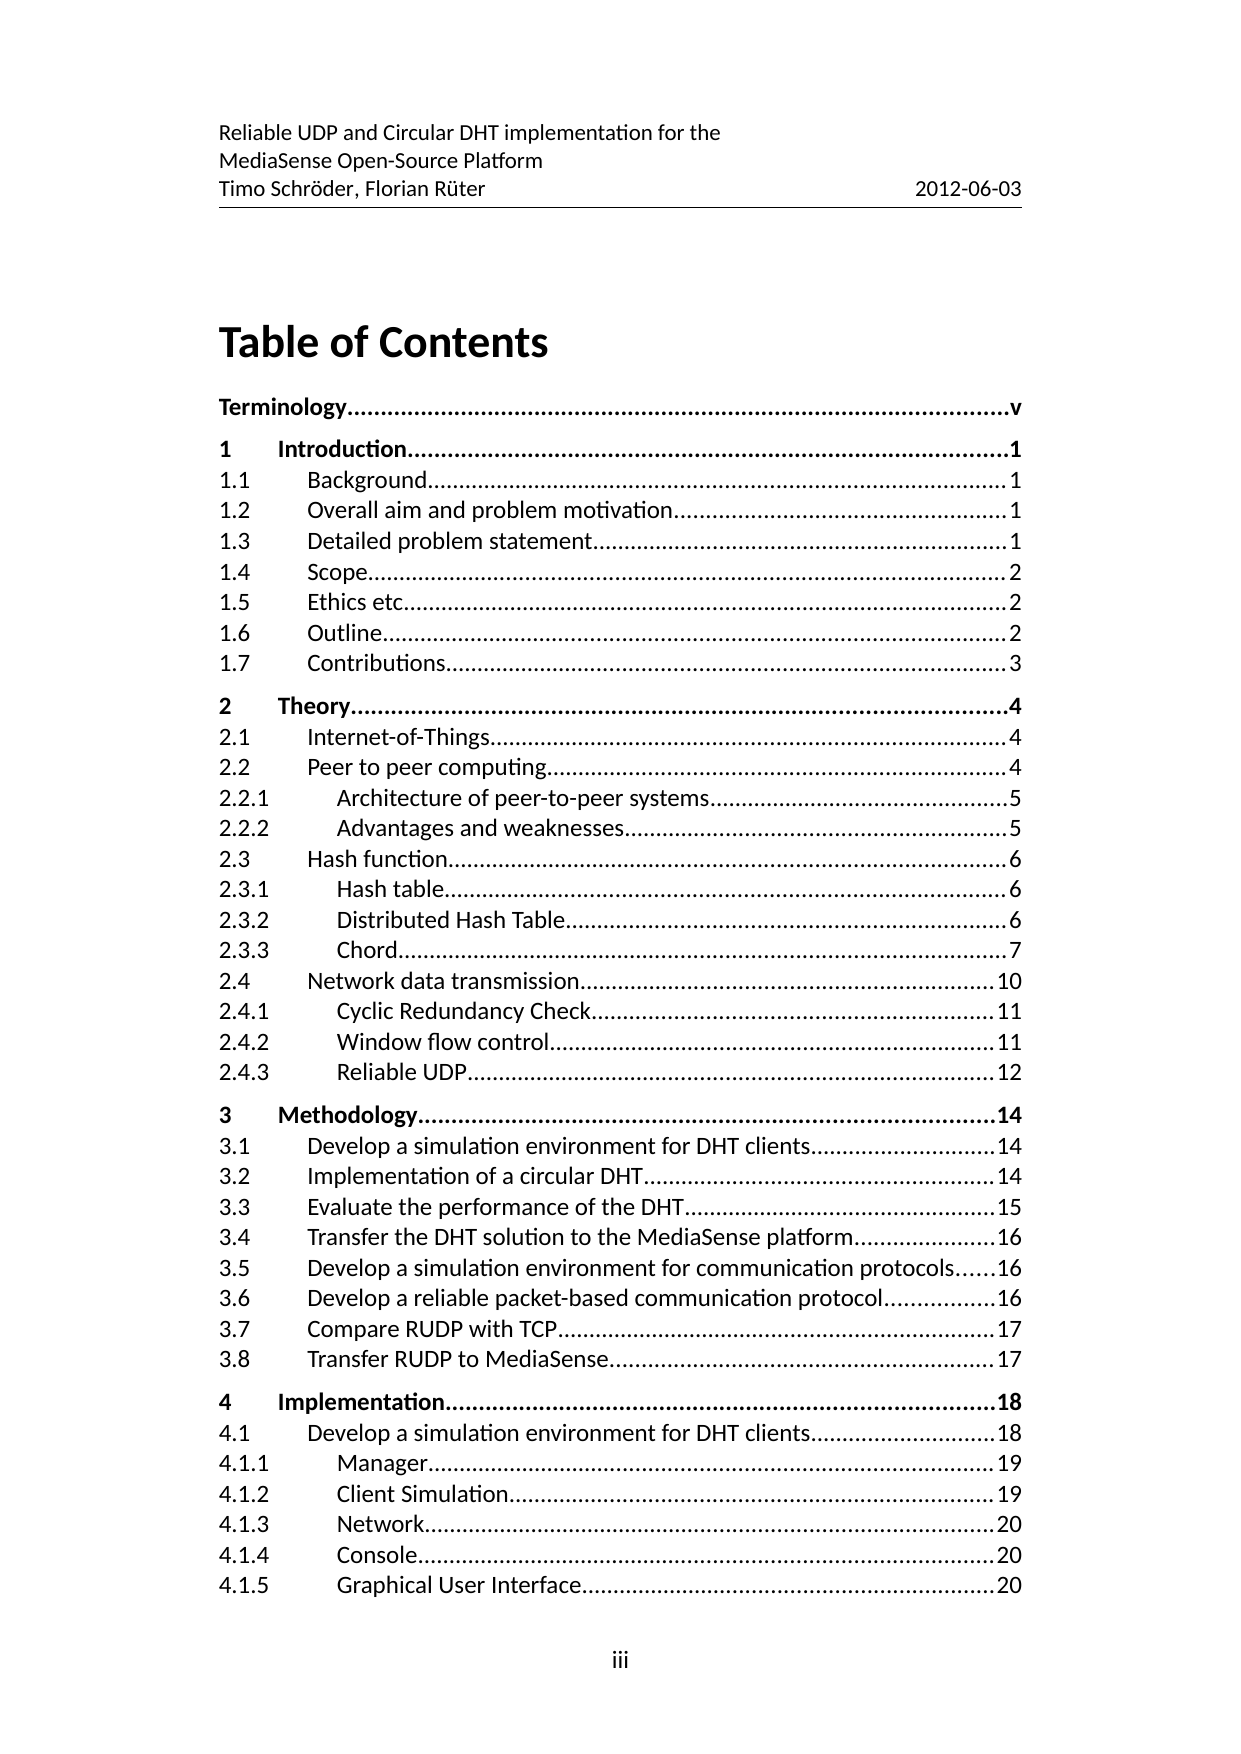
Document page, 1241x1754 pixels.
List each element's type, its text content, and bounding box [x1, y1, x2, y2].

text 4.1.1 Manager 19 [218, 1447, 1022, 1478]
text 1.5 Ethics etc 2 [218, 586, 1022, 617]
text 1.4 Scope 2 [218, 556, 1022, 586]
text 1 Introduction 1 [218, 433, 1022, 464]
text 2.4.2 Window flow control 11 [218, 1026, 1022, 1056]
text 1.3 Detailed problem statement 1 [218, 525, 1022, 556]
subtitle Table of Contents [218, 313, 1022, 369]
text 3.6 Develop a reliable packet-based communication protocol 16 [218, 1282, 1022, 1313]
text 4.1.4 Console 20 [218, 1539, 1022, 1569]
text 4 Implementation 18 [218, 1386, 1022, 1417]
text 4.1.3 Network 20 [218, 1508, 1022, 1539]
text 3.4 Transfer the DHT solution to the MediaSense platform 16 [218, 1221, 1022, 1252]
text 3.5 Develop a simulation environment for communication protocols 16 [218, 1252, 1022, 1282]
text 1.2 Overall aim and problem motivation 1 [218, 494, 1022, 525]
text 2.2 Peer to peer computing 4 [218, 751, 1022, 782]
text 3.3 Evaluate the performance of the DHT 15 [218, 1191, 1022, 1221]
text 2.4 Network data transmission 10 [218, 965, 1022, 995]
text 1.7 Contributions 3 [218, 647, 1022, 678]
text 2 Theory 4 [218, 690, 1022, 721]
text 2.2.1 Architecture of peer-to-peer systems 5 [218, 782, 1022, 812]
text 4.1.2 Client Simulation 19 [218, 1478, 1022, 1508]
text 3.1 Develop a simulation environment for DHT clients 14 [218, 1130, 1022, 1160]
text 3 Methodology 14 [218, 1099, 1022, 1130]
text 2.4.3 Reliable UDP 12 [218, 1056, 1022, 1087]
text 4.1 Develop a simulation environment for DHT clients 18 [218, 1417, 1022, 1447]
text 2.3 Hash function 6 [218, 843, 1022, 873]
text 2.1 Internet-of-Things 4 [218, 721, 1022, 751]
text 3.8 Transfer RUDP to MediaSense 17 [218, 1343, 1022, 1374]
text 3.7 Compare RUDP with TCP 17 [218, 1313, 1022, 1343]
text Terminology v [218, 391, 1022, 421]
text 4.1.5 Graphical User Interface 20 [218, 1569, 1022, 1600]
text 1.6 Outline 2 [218, 617, 1022, 647]
text 3.2 Implementation of a circular DHT 14 [218, 1160, 1022, 1191]
text 1.1 Background 1 [218, 464, 1022, 494]
text 2.3.2 Distributed Hash Table 6 [218, 904, 1022, 934]
text 2.3.1 Hash table 6 [218, 873, 1022, 904]
text 2.4.1 Cyclic Redundancy Check 11 [218, 995, 1022, 1026]
text 2.2.2 Advantages and weaknesses 5 [218, 812, 1022, 843]
text 2.3.3 Chord 7 [218, 934, 1022, 965]
